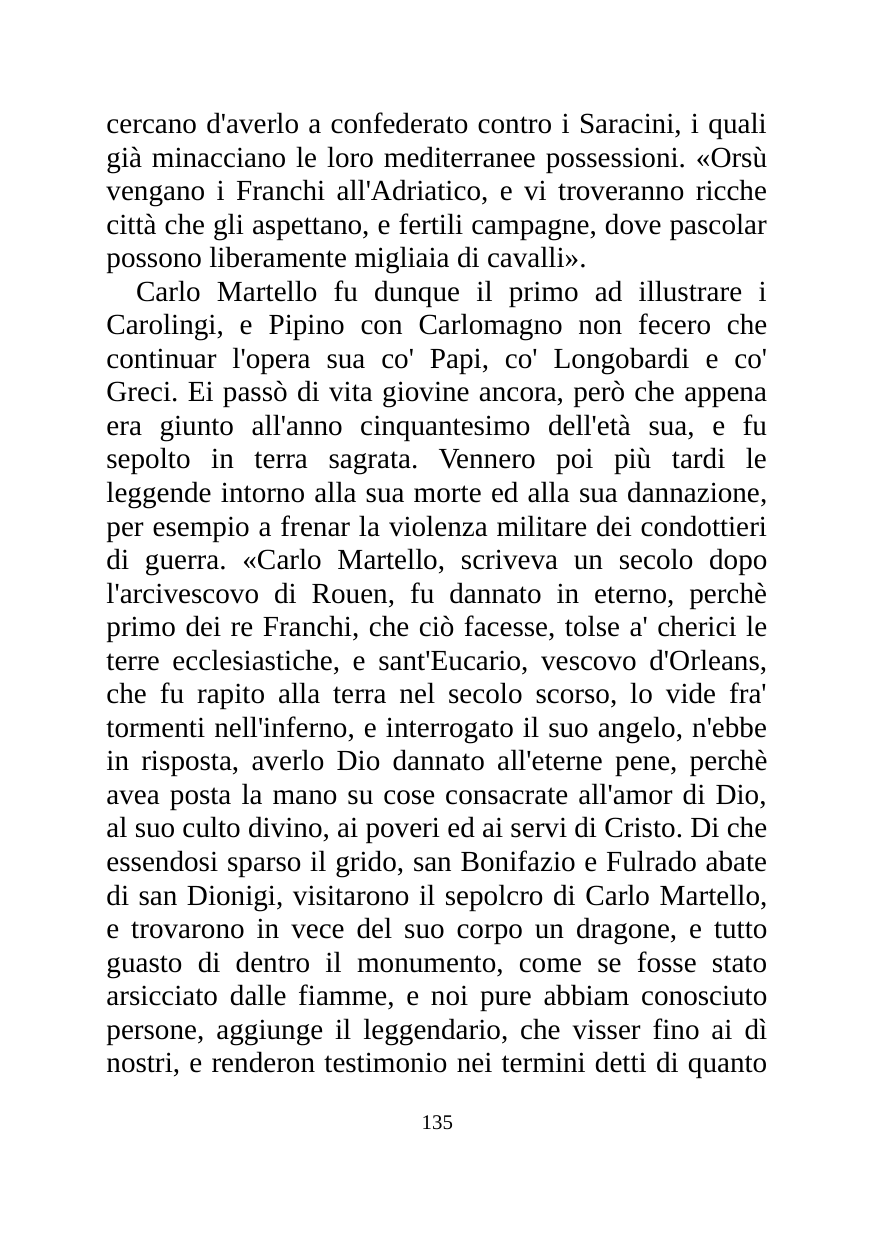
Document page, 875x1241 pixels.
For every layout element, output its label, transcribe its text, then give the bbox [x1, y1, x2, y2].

text cercano d'averlo a confederato contro i Saracini, i quali già minacciano le loro mediterranee possessioni. «Orsù vengano i Franchi all'Adriatico, e vi troveranno ricche città che gli aspettano, e fertili campagne, dove pascolar possono liberamente migliaia di cavalli». [106, 106, 768, 274]
text Carlo Martello fu dunque il primo ad illustrare i Carolingi, e Pipino con Carlomagno non fecero che continuar l'opera sua co' Papi, co' Longobardi e co' Greci. Ei passò di vita giovine ancora, però che appena era giunto all'anno cinquantesimo dell'età sua, e fu sepolto in terra sagrata. Vennero poi più tardi le leggende intorno alla sua morte ed alla sua dannazione, per esempio a frenar la violenza militare dei condottieri di guerra. «Carlo Martello, scriveva un secolo dopo l'arcivescovo di Rouen, fu dannato in eterno, perchè primo dei re Franchi, che ciò facesse, tolse a' cherici le terre ecclesiastiche, e sant'Eucario, vescovo d'Orleans, che fu rapito alla terra nel secolo scorso, lo vide fra' tormenti nell'inferno, e interrogato il suo angelo, n'ebbe in risposta, averlo Dio dannato all'eterne pene, perchè avea posta la mano su cose consacrate all'amor di Dio, al suo culto divino, ai poveri ed ai servi di Cristo. Di che essendosi sparso il grido, san Bonifazio e Fulrado abate di san Dionigi, visitarono il sepolcro di Carlo Martello, e trovarono in vece del suo corpo un dragone, e tutto guasto di dentro il monumento, come se fosse stato arsicciato dalle fiamme, e noi pure abbiam conosciuto persone, aggiunge il leggendario, che visser fino ai dì nostri, e renderon testimonio nei termini detti di quanto [106, 274, 768, 1079]
